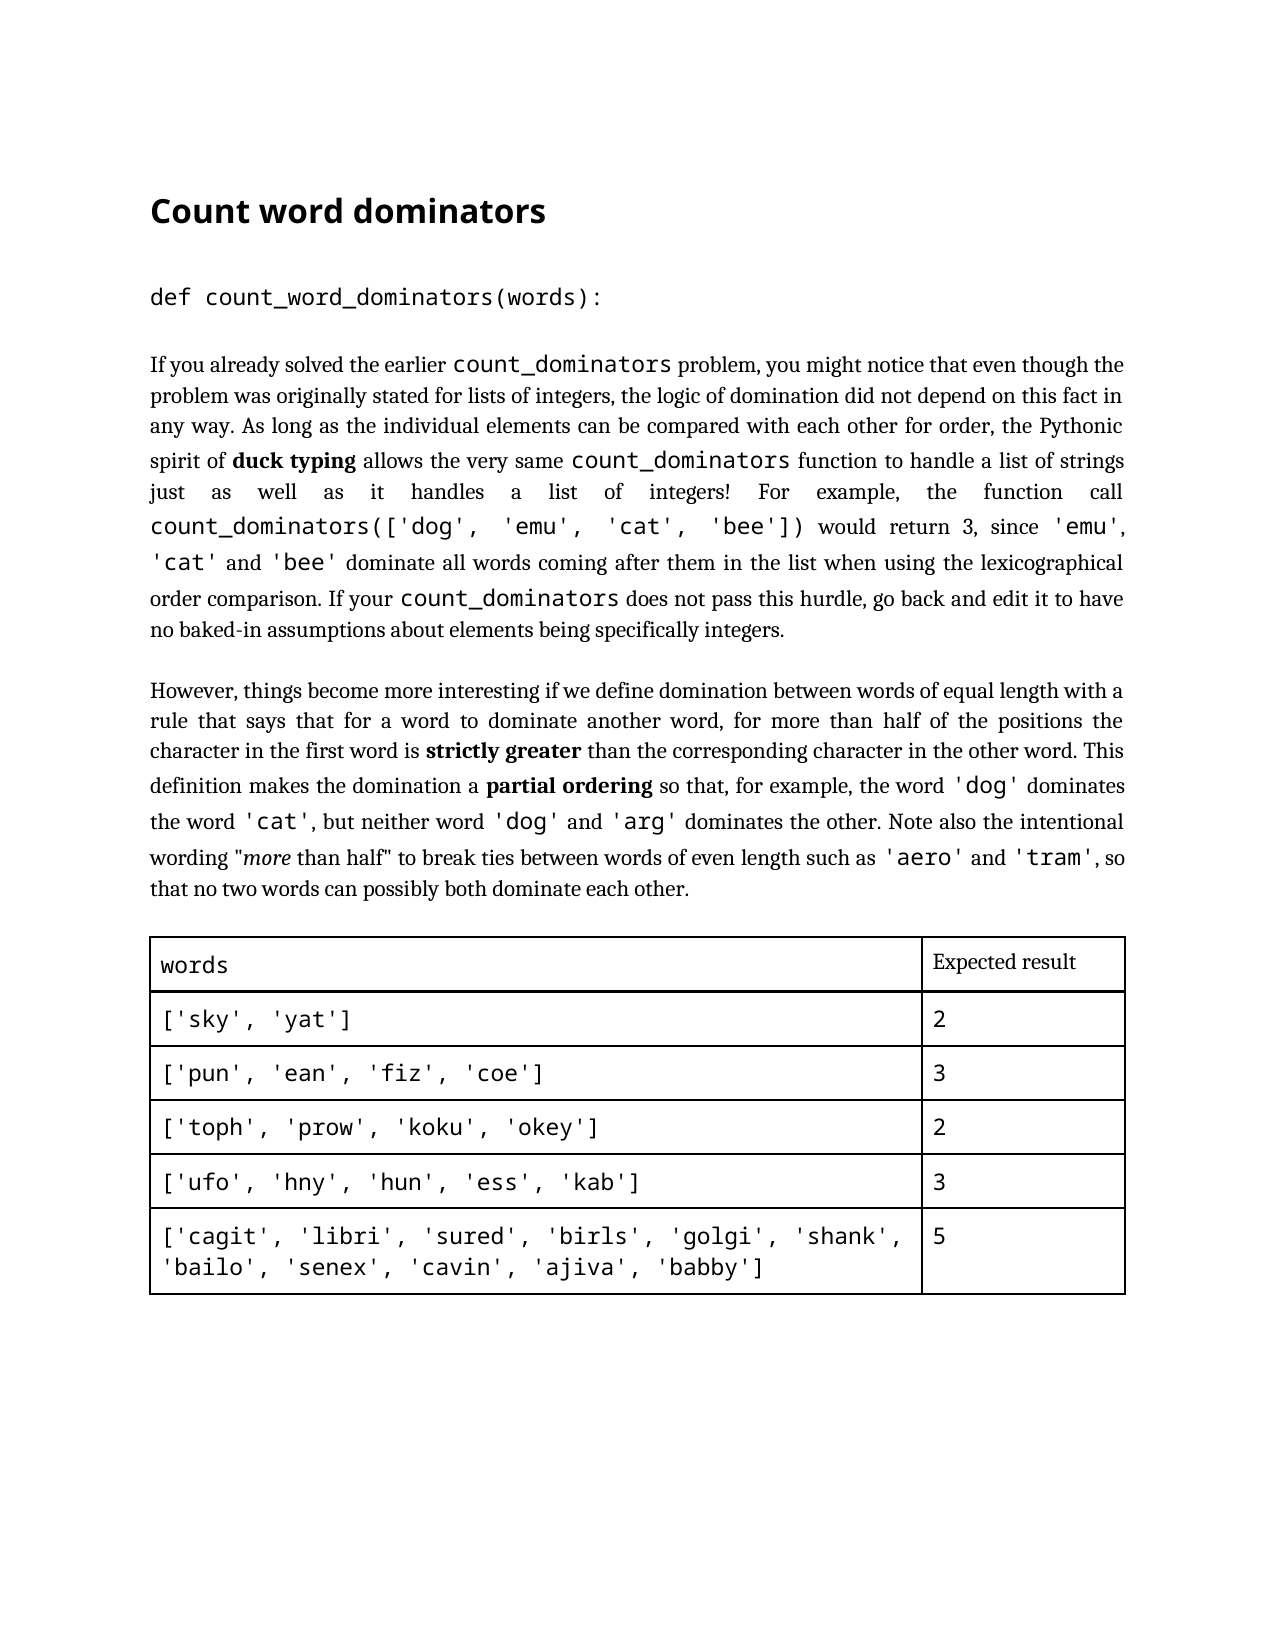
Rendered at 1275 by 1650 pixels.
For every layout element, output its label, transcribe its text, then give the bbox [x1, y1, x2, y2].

table_cell 2 [923, 1101, 1124, 1153]
table_cell 2 [923, 993, 1124, 1044]
table_cell 5 [923, 1209, 1124, 1292]
text However, things become more interesting if we define domination between words of equal length with a rule that says that for a word to dominate another word, for more than half of the positions the character in the first word is strictly greater than the corresponding character in the other word. This definition makes the domination a partial ordering so that, for example, the word 'dog' dominates the word 'cat', but neither word 'dog' and 'arg' dominates the other. Note also the intentional wording "more than half" to break ties between words of even length such as 'aero' and 'tram', so that no two words can possibly both dominate each other. [150, 677, 1125, 902]
text def count_word_dominators(words): [150, 281, 1125, 313]
table_header words [151, 938, 921, 990]
text If you already solved the earlier count_dominators problem, you might notice that even though the problem was originally stated for lists of integers, the logic of domination did not depend on this fact in any way. As long as the individual elements can be compared with each other for order, the Pythonic spirit of duck typing allows the very same count_dominators function to handle a list of strings just as well as it handles a list of integers! For example, the function call count_dominators(['dog', 'emu', 'cat', 'bee']) would return 3, since 'emu', 'cat' and 'bee' dominate all words coming after them in the list when using the lexicographical order comparison. If your count_dominators does not pass this hurdle, go back and edit it to have no baked-in assumptions about elements being specifically integers. [150, 347, 1125, 643]
table_header Expected result [923, 938, 1124, 990]
table_cell 3 [923, 1047, 1124, 1099]
table_cell ['toph', 'prow', 'koku', 'okey'] [151, 1101, 921, 1153]
subtitle Count word dominators [150, 187, 1125, 233]
table_cell 3 [923, 1155, 1124, 1207]
table_cell ['sky', 'yat'] [151, 993, 921, 1044]
table_cell ['cagit', 'libri', 'sured', 'birls', 'golgi', 'shank', 'bailo', 'senex', 'cavin', 'ajiva', 'babby'] [151, 1209, 921, 1292]
table_cell ['pun', 'ean', 'fiz', 'coe'] [151, 1047, 921, 1099]
table_cell ['ufo', 'hny', 'hun', 'ess', 'kab'] [151, 1155, 921, 1207]
